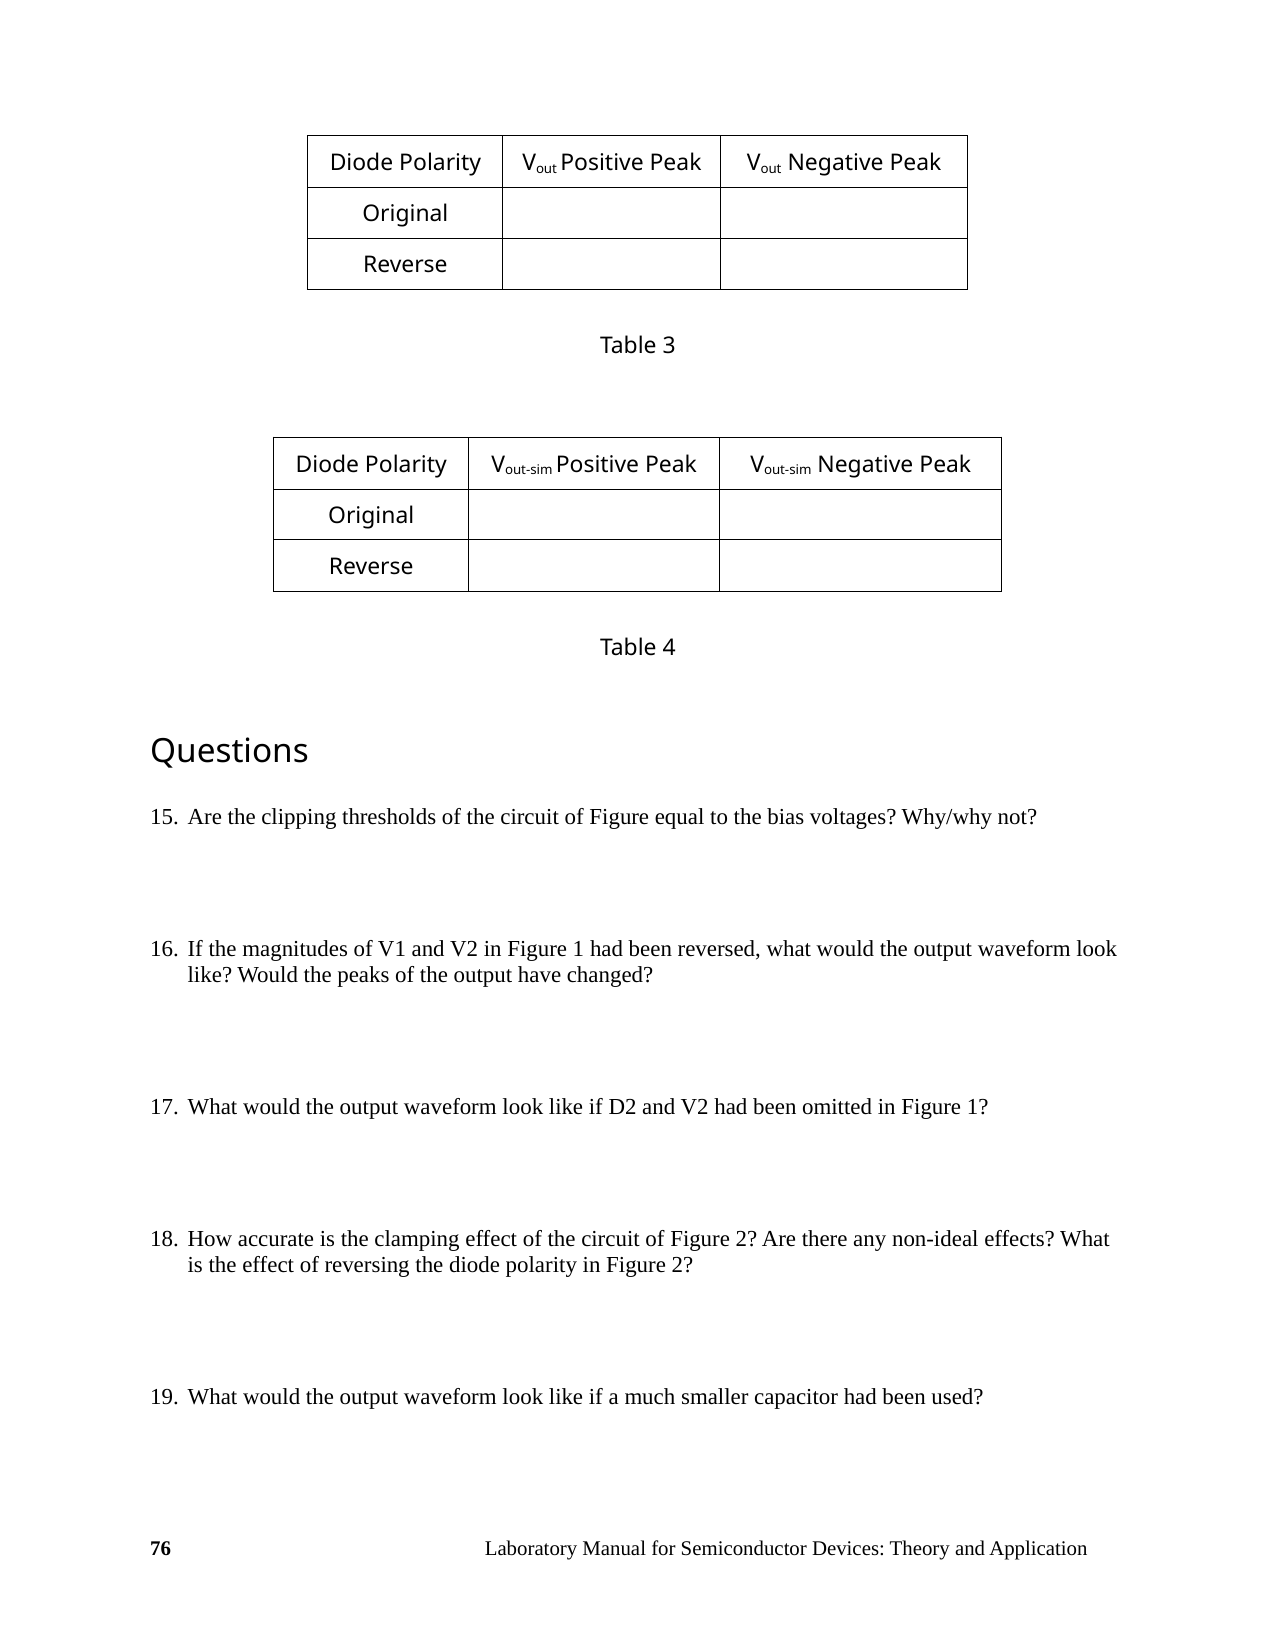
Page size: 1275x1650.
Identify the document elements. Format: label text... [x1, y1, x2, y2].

table_cell Original [274, 490, 468, 539]
table_header Diode Polarity [274, 438, 468, 489]
table_header Diode Polarity [308, 136, 502, 187]
table_cell Original [308, 188, 502, 237]
table_cell [469, 490, 719, 539]
list Are the clipping thresholds of the circuit of Figure equal to the bias voltages? Why/why not? [150, 803, 1125, 829]
list What would the output waveform look like if a much smaller capacitor had been used? [150, 1383, 1125, 1409]
table_cell [720, 540, 1001, 591]
table_cell Reverse [308, 239, 502, 289]
table_cell [469, 540, 719, 591]
table_cell [720, 490, 1001, 539]
list If the magnitudes of V1 and V2 in Figure 1 had been reversed, what would the output waveform look like? Would the peaks of the output have changed? [150, 935, 1125, 987]
text Table 3 [150, 329, 1125, 361]
subtitle Questions [150, 727, 1125, 772]
table_header Vout Negative Peak [721, 136, 967, 187]
text Table 4 [150, 631, 1125, 662]
list What would the output waveform look like if D2 and V2 had been omitted in Figure 1? [150, 1093, 1125, 1119]
table_cell Reverse [274, 540, 468, 591]
table_cell [721, 188, 967, 237]
table_header Vout-sim Positive Peak [469, 438, 719, 489]
list How accurate is the clamping effect of the circuit of Figure 2? Are there any non-ideal effects? What is the effect of reversing the diode polarity in Figure 2? [150, 1224, 1125, 1277]
table_cell [503, 239, 720, 289]
table_cell [721, 239, 967, 289]
table_header Vout Positive Peak [503, 136, 720, 187]
table_header Vout-sim Negative Peak [720, 438, 1001, 489]
table_cell [503, 188, 720, 237]
